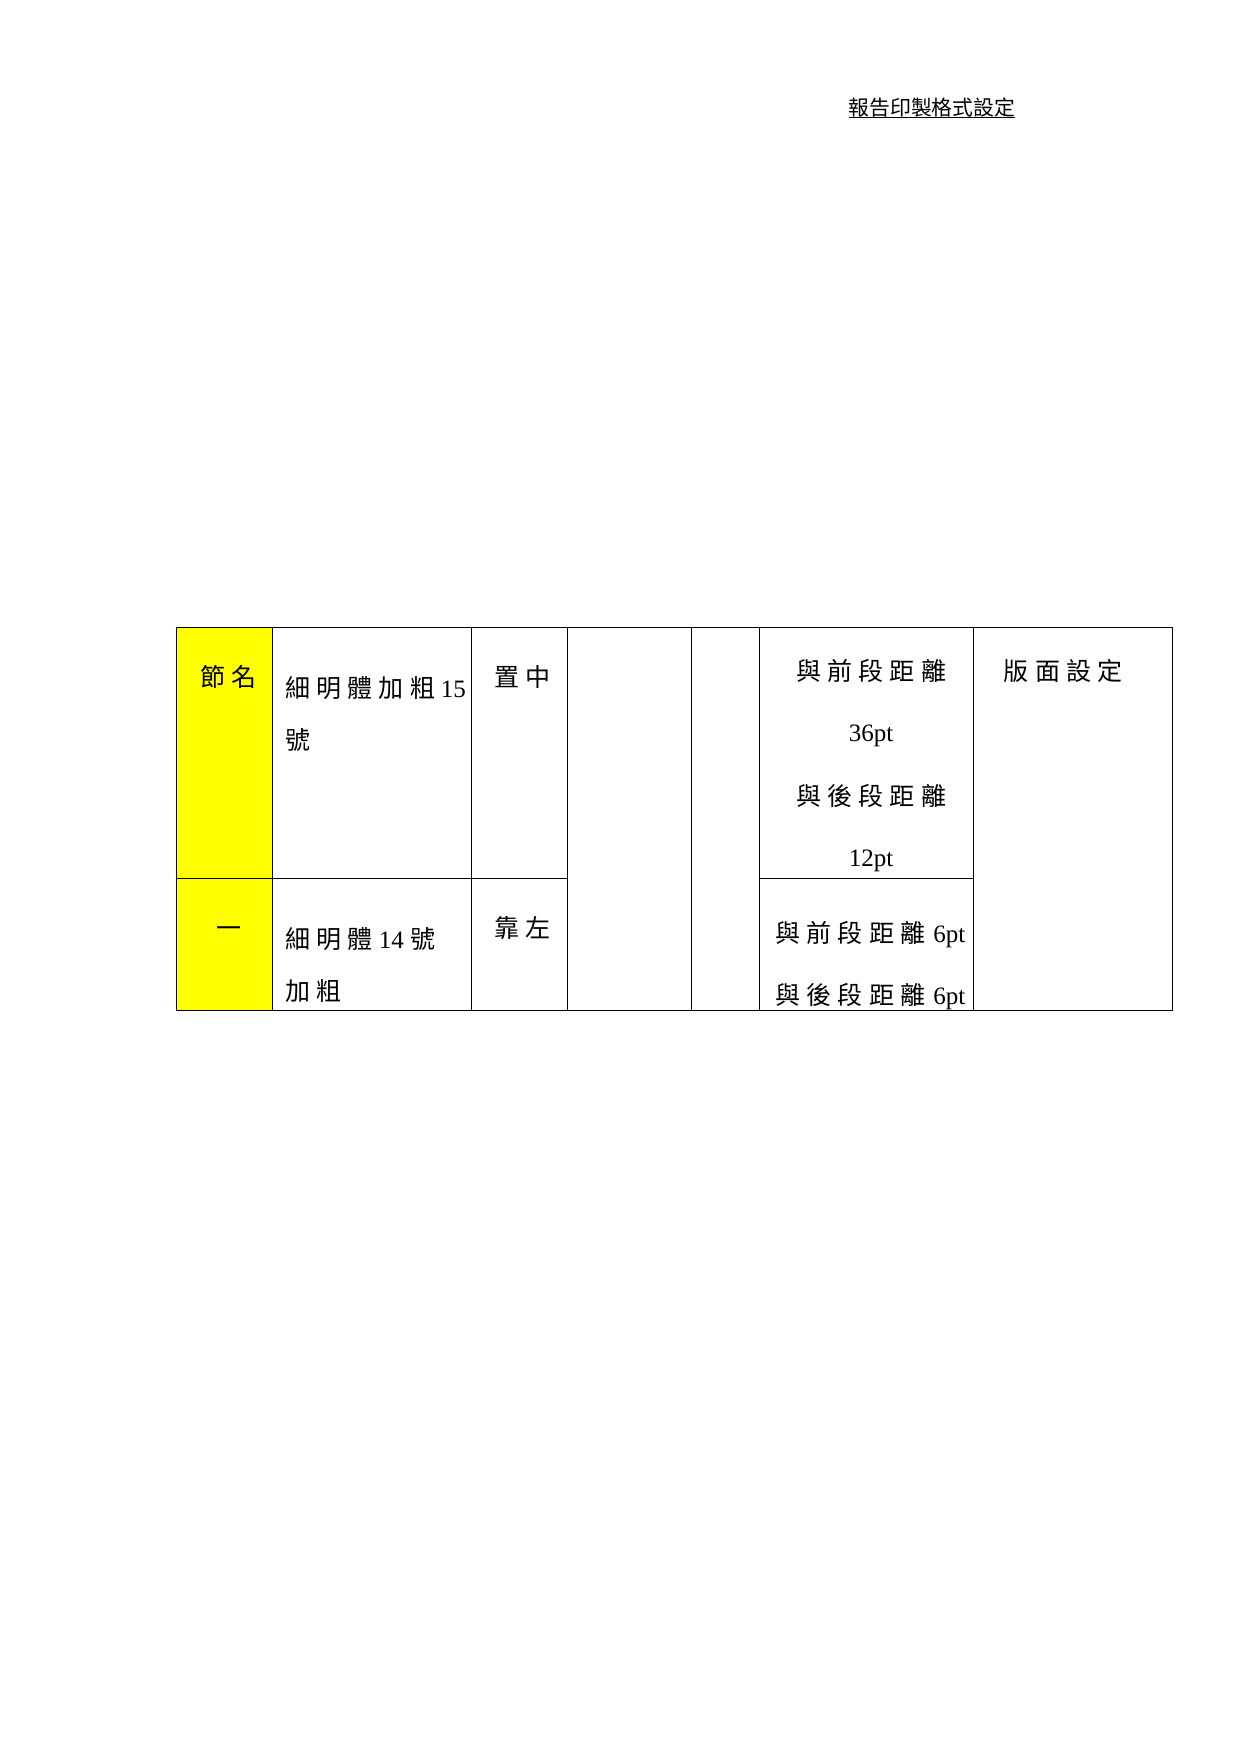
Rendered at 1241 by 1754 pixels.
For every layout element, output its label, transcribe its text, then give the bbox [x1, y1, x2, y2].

table_cell 與前段距離36pt 與後段距離12pt [760, 628, 973, 878]
table_cell 靠左 [472, 879, 567, 1010]
table_cell 節名 [177, 628, 272, 878]
table_cell [692, 628, 759, 1010]
table_cell 一 [177, 879, 272, 1010]
table_cell 與前段距離6pt 與後段距離6pt [760, 879, 973, 1010]
table_cell 置中 [472, 628, 567, 878]
table_cell [568, 628, 691, 1010]
table_cell 版面設定 [974, 628, 1172, 1010]
table_cell 細明體14號加粗 [273, 879, 471, 1010]
table_cell 細明體加粗15號 [273, 628, 471, 878]
